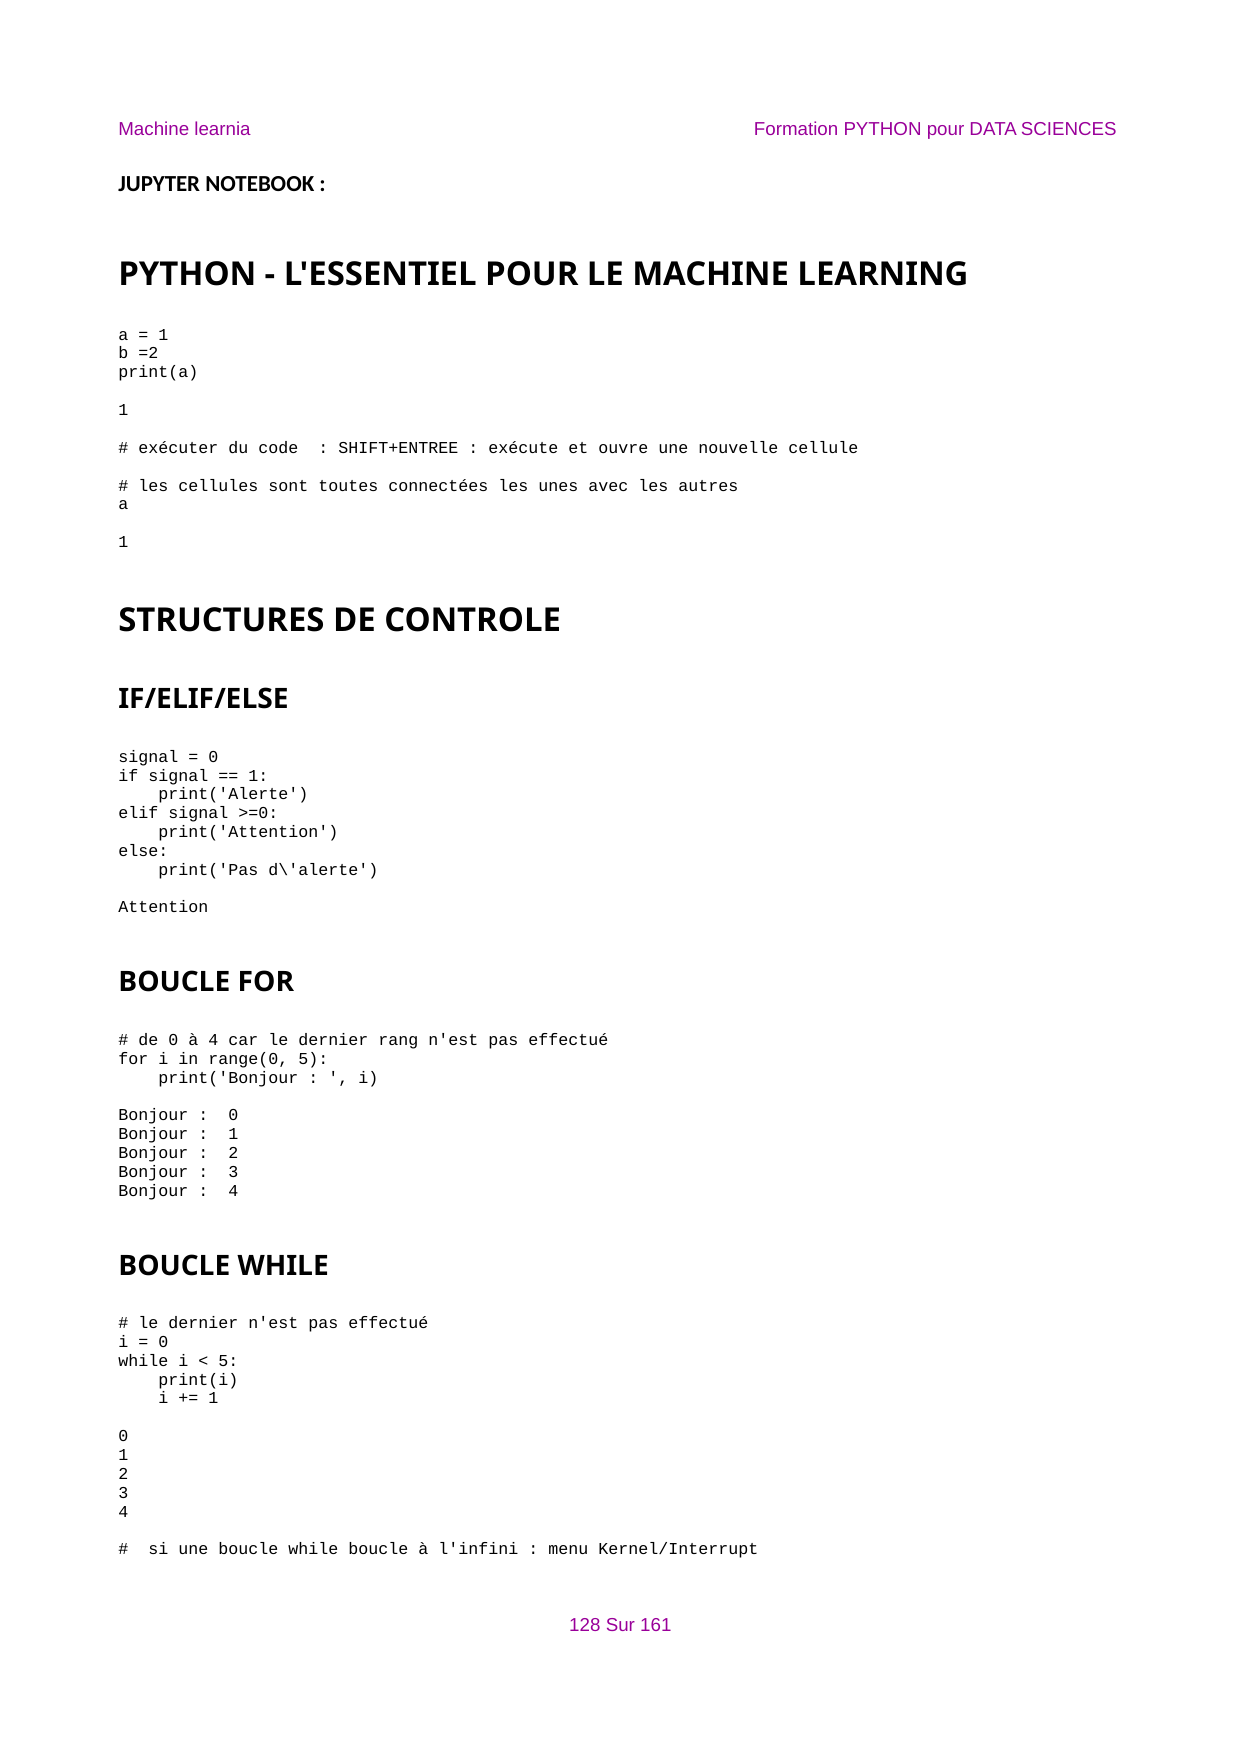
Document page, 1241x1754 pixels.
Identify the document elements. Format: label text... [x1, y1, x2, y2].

text print('Attention') [118, 824, 1122, 842]
text a = 1 [118, 326, 1122, 345]
text while i < 5: [118, 1352, 1122, 1371]
subtitle BOUCLE WHILE [118, 1245, 1122, 1283]
subtitle STRUCTURES DE CONTROLE [118, 596, 1122, 641]
text i += 1 [118, 1390, 1122, 1409]
text 2 [118, 1466, 1122, 1484]
text Bonjour : 4 [118, 1182, 1122, 1201]
text 3 [118, 1484, 1122, 1503]
text 1 [118, 1447, 1122, 1466]
text print('Alerte') [118, 786, 1122, 805]
text print('Pas d\'alerte') [118, 861, 1122, 880]
text i = 0 [118, 1333, 1122, 1352]
text print(a) [118, 364, 1122, 383]
text Bonjour : 3 [118, 1163, 1122, 1182]
text b =2 [118, 345, 1122, 364]
text signal = 0 [118, 748, 1122, 767]
text print(i) [118, 1371, 1122, 1390]
text # les cellules sont toutes connectées les unes avec les autres [118, 477, 1122, 496]
text Bonjour : 0 [118, 1107, 1122, 1126]
text # le dernier n'est pas effectué [118, 1315, 1122, 1333]
text JUPYTER NOTEBOOK : [118, 169, 1122, 197]
text 1 [118, 402, 1122, 421]
text # si une boucle while boucle à l'infini : menu Kernel/Interrupt [118, 1541, 1122, 1560]
subtitle IF/ELIF/ELSE [118, 678, 1122, 717]
text Attention [118, 899, 1122, 918]
text # exécuter du code : SHIFT+ENTREE : exécute et ouvre une nouvelle cellule [118, 439, 1122, 458]
text 4 [118, 1503, 1122, 1522]
subtitle PYTHON - L'ESSENTIEL POUR LE MACHINE LEARNING [118, 250, 1122, 295]
text # de 0 à 4 car le dernier rang n'est pas effectué [118, 1031, 1122, 1050]
text Bonjour : 2 [118, 1144, 1122, 1163]
text else: [118, 842, 1122, 861]
text a [118, 496, 1122, 515]
text for i in range(0, 5): [118, 1050, 1122, 1069]
text print('Bonjour : ', i) [118, 1069, 1122, 1088]
text 0 [118, 1428, 1122, 1447]
subtitle BOUCLE FOR [118, 962, 1122, 1000]
text 1 [118, 534, 1122, 552]
text Bonjour : 1 [118, 1126, 1122, 1144]
text if signal == 1: [118, 767, 1122, 786]
text elif signal >=0: [118, 805, 1122, 824]
